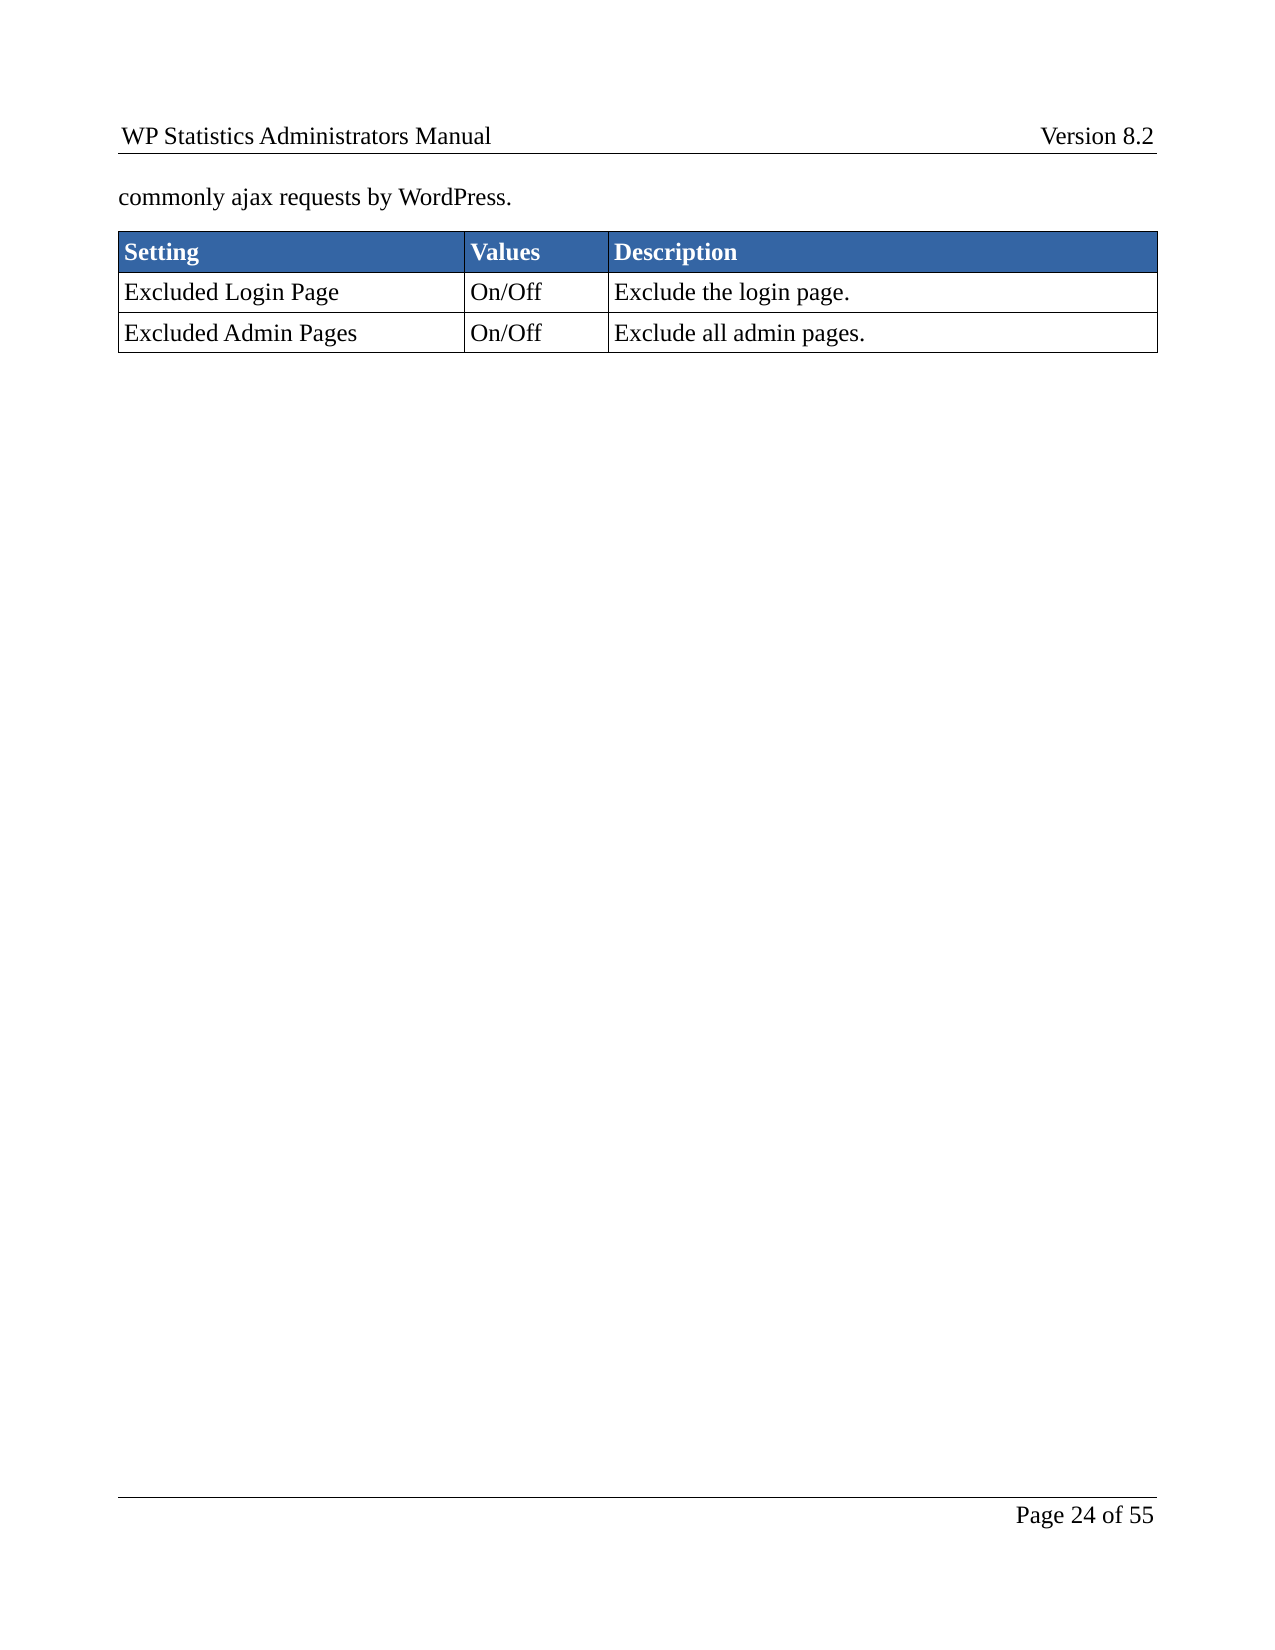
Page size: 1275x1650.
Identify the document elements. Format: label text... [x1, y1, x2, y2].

table_cell Excluded Login Page [119, 273, 464, 312]
table_cell Exclude all admin pages. [609, 313, 1157, 352]
table_header Setting [119, 232, 464, 272]
table_header Values [465, 232, 608, 272]
text commonly ajax requests by WordPress. [118, 182, 1157, 211]
table_cell On/Off [465, 313, 608, 352]
table_cell Excluded Admin Pages [119, 313, 464, 352]
table_cell Exclude the login page. [609, 273, 1157, 312]
table_cell On/Off [465, 273, 608, 312]
table_header Description [609, 232, 1157, 272]
